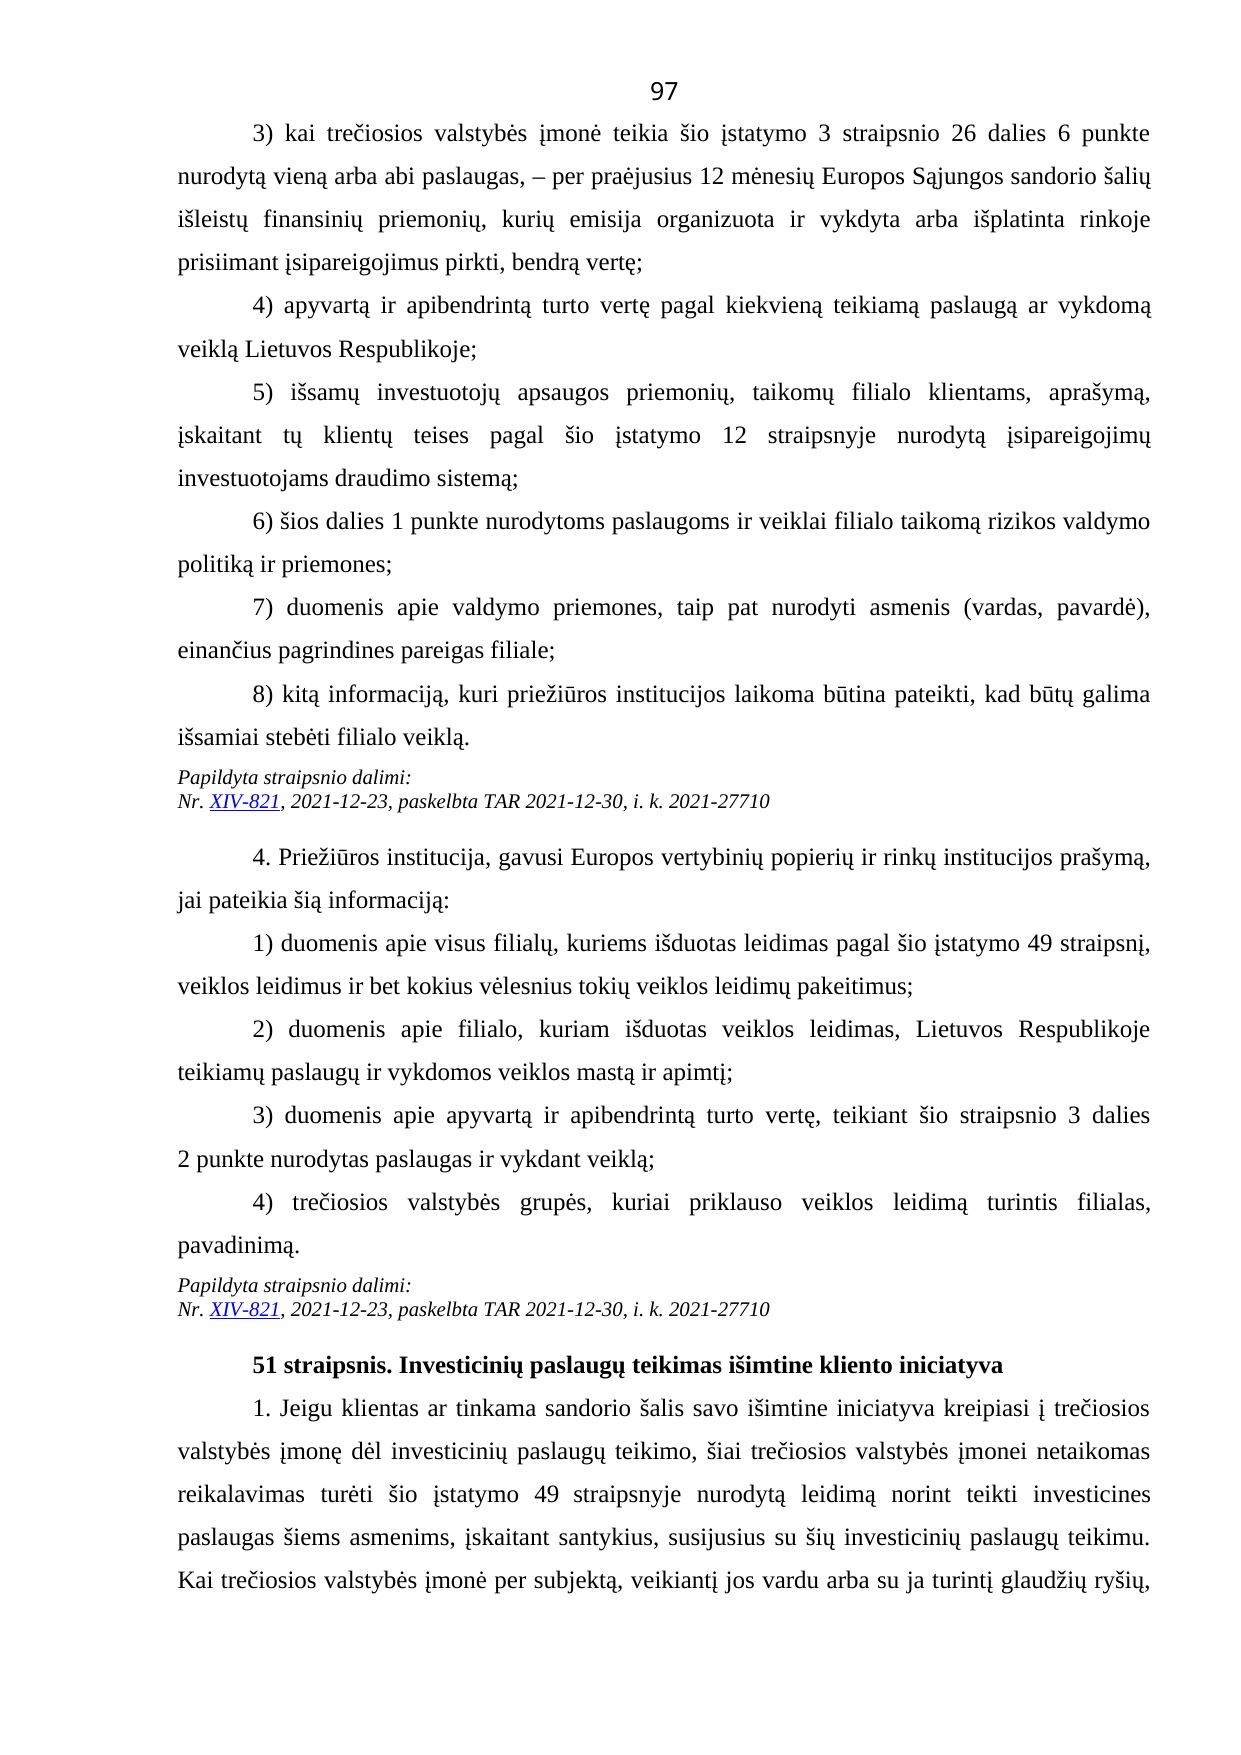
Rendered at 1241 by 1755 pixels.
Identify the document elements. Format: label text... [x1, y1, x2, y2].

text 5) išsamų investuotojų apsaugos priemonių, taikomų filialo klientams, aprašymą, įskaitant tų klientų teises pagal šio įstatymo 12 straipsnyje nurodytą įsipareigojimų investuotojams draudimo sistemą; [177, 377, 1152, 492]
text Papildyta straipsnio dalimi: [177, 1273, 1152, 1297]
text 3) duomenis apie apyvartą ir apibendrintą turto vertę, teikiant šio straipsnio 3 dalies 2 punkte nurodytas paslaugas ir vykdant veiklą; [177, 1101, 1152, 1172]
text Nr. XIV-821, 2021-12-23, paskelbta TAR 2021-12-30, i. k. 2021-27710 [177, 1297, 1152, 1321]
text 4. Priežiūros institucija, gavusi Europos vertybinių popierių ir rinkų institucijos prašymą, jai pateikia šią informaciją: [177, 842, 1152, 914]
text 2) duomenis apie filialo, kuriam išduotas veiklos leidimas, Lietuvos Respublikoje teikiamų paslaugų ir vykdomos veiklos mastą ir apimtį; [177, 1014, 1152, 1086]
text 6) šios dalies 1 punkte nurodytoms paslaugoms ir veiklai filialo taikomą rizikos valdymo politiką ir priemones; [177, 506, 1152, 578]
text 51 straipsnis. Investicinių paslaugų teikimas išimtine kliento iniciatyva [177, 1350, 1152, 1379]
text 3) kai trečiosios valstybės įmonė teikia šio įstatymo 3 straipsnio 26 dalies 6 punkte nurodytą vieną arba abi paslaugas, – per praėjusius 12 mėnesių Europos Sąjungos sandorio šalių išleistų finansinių priemonių, kurių emisija organizuota ir vykdyta arba išplatinta rinkoje prisiimant įsipareigojimus pirkti, bendrą vertę; [177, 118, 1152, 276]
text 1. Jeigu klientas ar tinkama sandorio šalis savo išimtine iniciatyva kreipiasi į trečiosios valstybės įmonę dėl investicinių paslaugų teikimo, šiai trečiosios valstybės įmonei netaikomas reikalavimas turėti šio įstatymo 49 straipsnyje nurodytą leidimą norint teikti investicines paslaugas šiems asmenims, įskaitant santykius, susijusius su šių investicinių paslaugų teikimu. Kai trečiosios valstybės įmonė per subjektą, veikiantį jos vardu arba su ja turintį glaudžių ryšių, [177, 1393, 1152, 1594]
text 4) apyvartą ir apibendrintą turto vertę pagal kiekvieną teikiamą paslaugą ar vykdomą veiklą Lietuvos Respublikoje; [177, 291, 1152, 362]
text Nr. XIV-821, 2021-12-23, paskelbta TAR 2021-12-30, i. k. 2021-27710 [177, 789, 1152, 813]
text 1) duomenis apie visus filialų, kuriems išduotas leidimas pagal šio įstatymo 49 straipsnį, veiklos leidimus ir bet kokius vėlesnius tokių veiklos leidimų pakeitimus; [177, 928, 1152, 1000]
text Papildyta straipsnio dalimi: [177, 765, 1152, 789]
text 4) trečiosios valstybės grupės, kuriai priklauso veiklos leidimą turintis filialas, pavadinimą. [177, 1187, 1152, 1259]
text 7) duomenis apie valdymo priemones, taip pat nurodyti asmenis (vardas, pavardė), einančius pagrindines pareigas filiale; [177, 592, 1152, 664]
text 8) kitą informaciją, kuri priežiūros institucijos laikoma būtina pateikti, kad būtų galima išsamiai stebėti filialo veiklą. [177, 679, 1152, 751]
